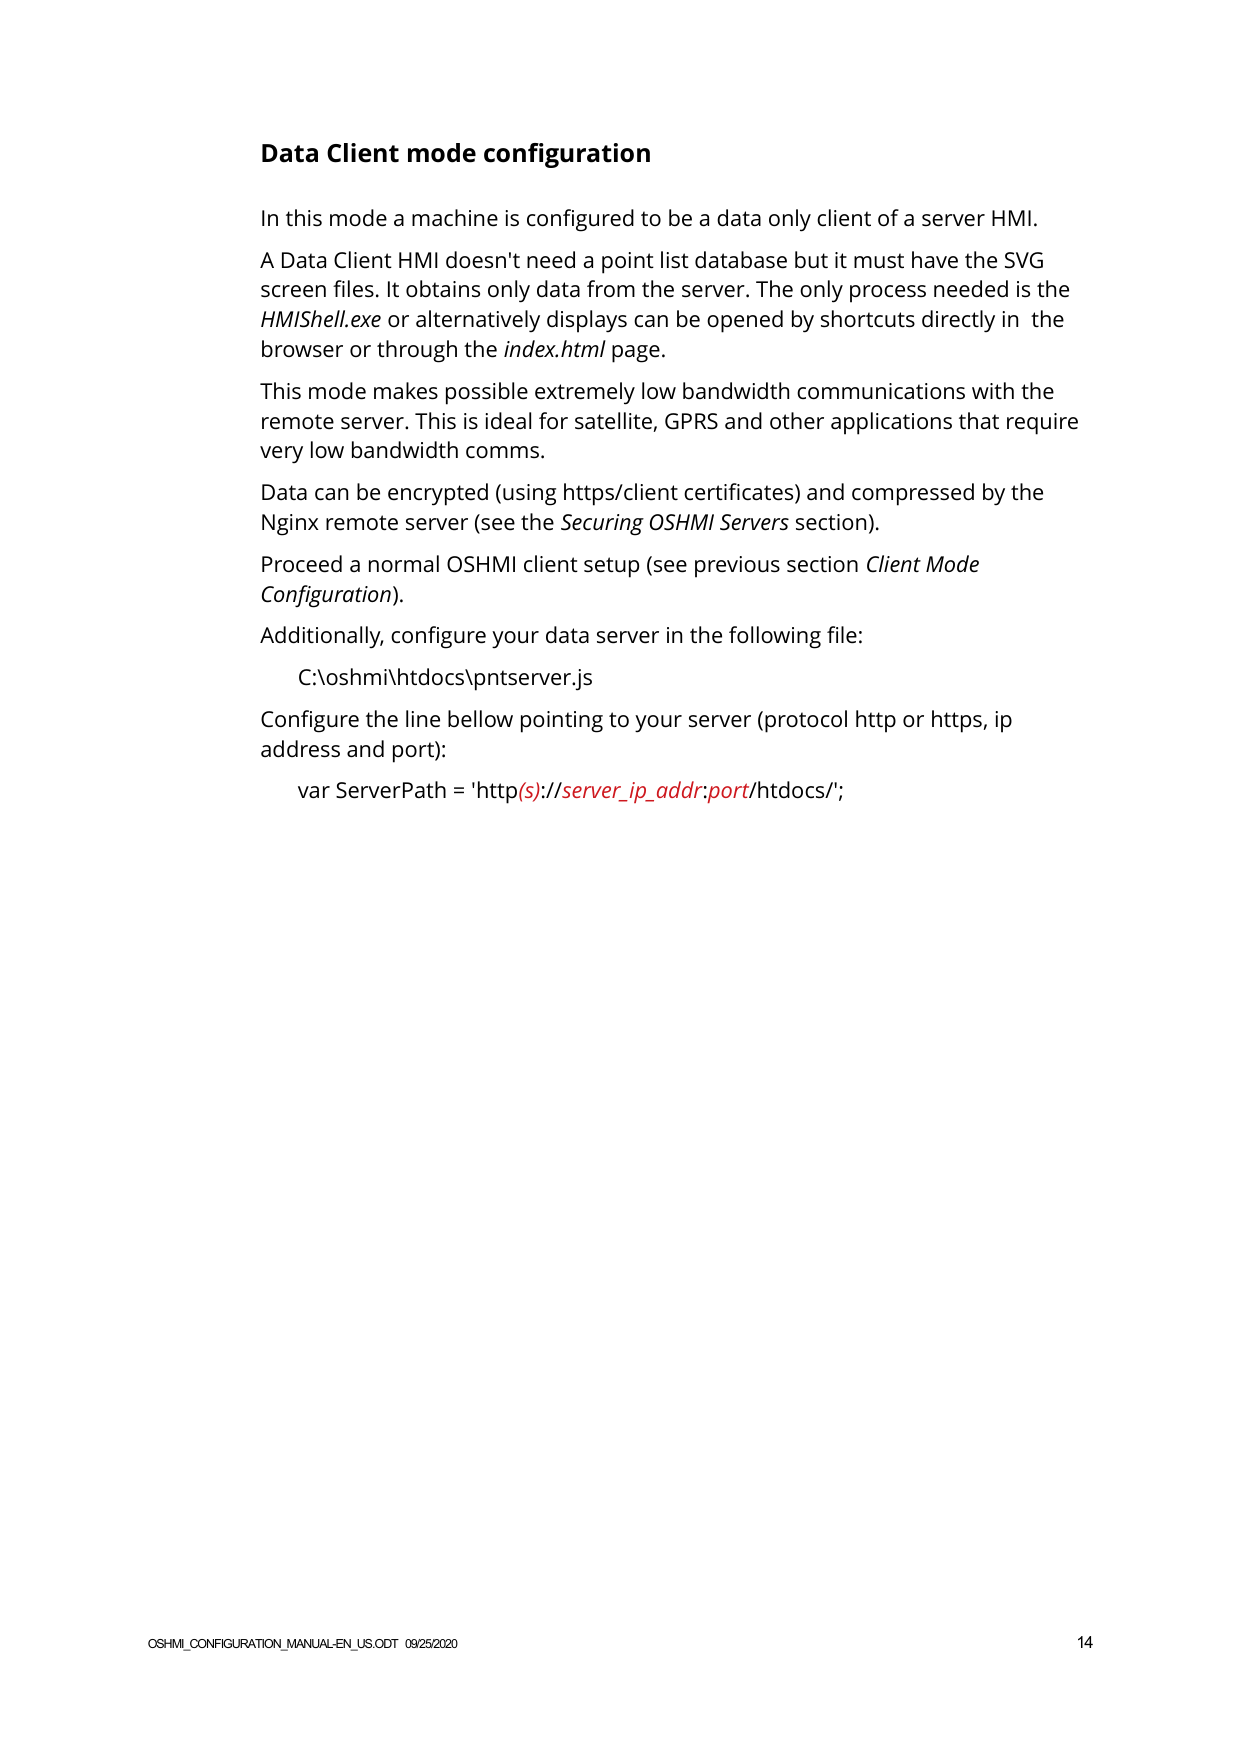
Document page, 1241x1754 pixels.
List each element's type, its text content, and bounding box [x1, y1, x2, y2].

text This mode makes possible extremely low bandwidth communications with the remote server. This is ideal for satellite, GPRS and other applications that require very low bandwidth comms. [260, 376, 1093, 465]
text Proceed a normal OSHMI client setup (see previous section Client Mode Configuration). [260, 549, 1093, 608]
text Configure the line bellow pointing to your server (protocol http or https, ip address and port): [260, 704, 1093, 763]
text Additionally, configure your data server in the following file: [260, 620, 1093, 650]
subtitle Data Client mode configuration [260, 136, 1093, 170]
text In this mode a machine is configured to be a data only client of a server HMI. [260, 203, 1093, 233]
text C:\oshmi\htdocs\pntserver.js [260, 662, 1093, 692]
text Data can be encrypted (using https/client certificates) and compressed by the Nginx remote server (see the Securing OSHMI Servers section). [260, 477, 1093, 537]
text var ServerPath = 'http(s)://server_ip_addr:port/htdocs/'; [260, 775, 1093, 805]
text A Data Client HMI doesn't need a point list database but it must have the SVG screen files. It obtains only data from the server. The only process needed is the HMIShell.exe or alternatively displays can be opened by shortcuts directly in the browser or through the index.html page. [260, 245, 1093, 364]
